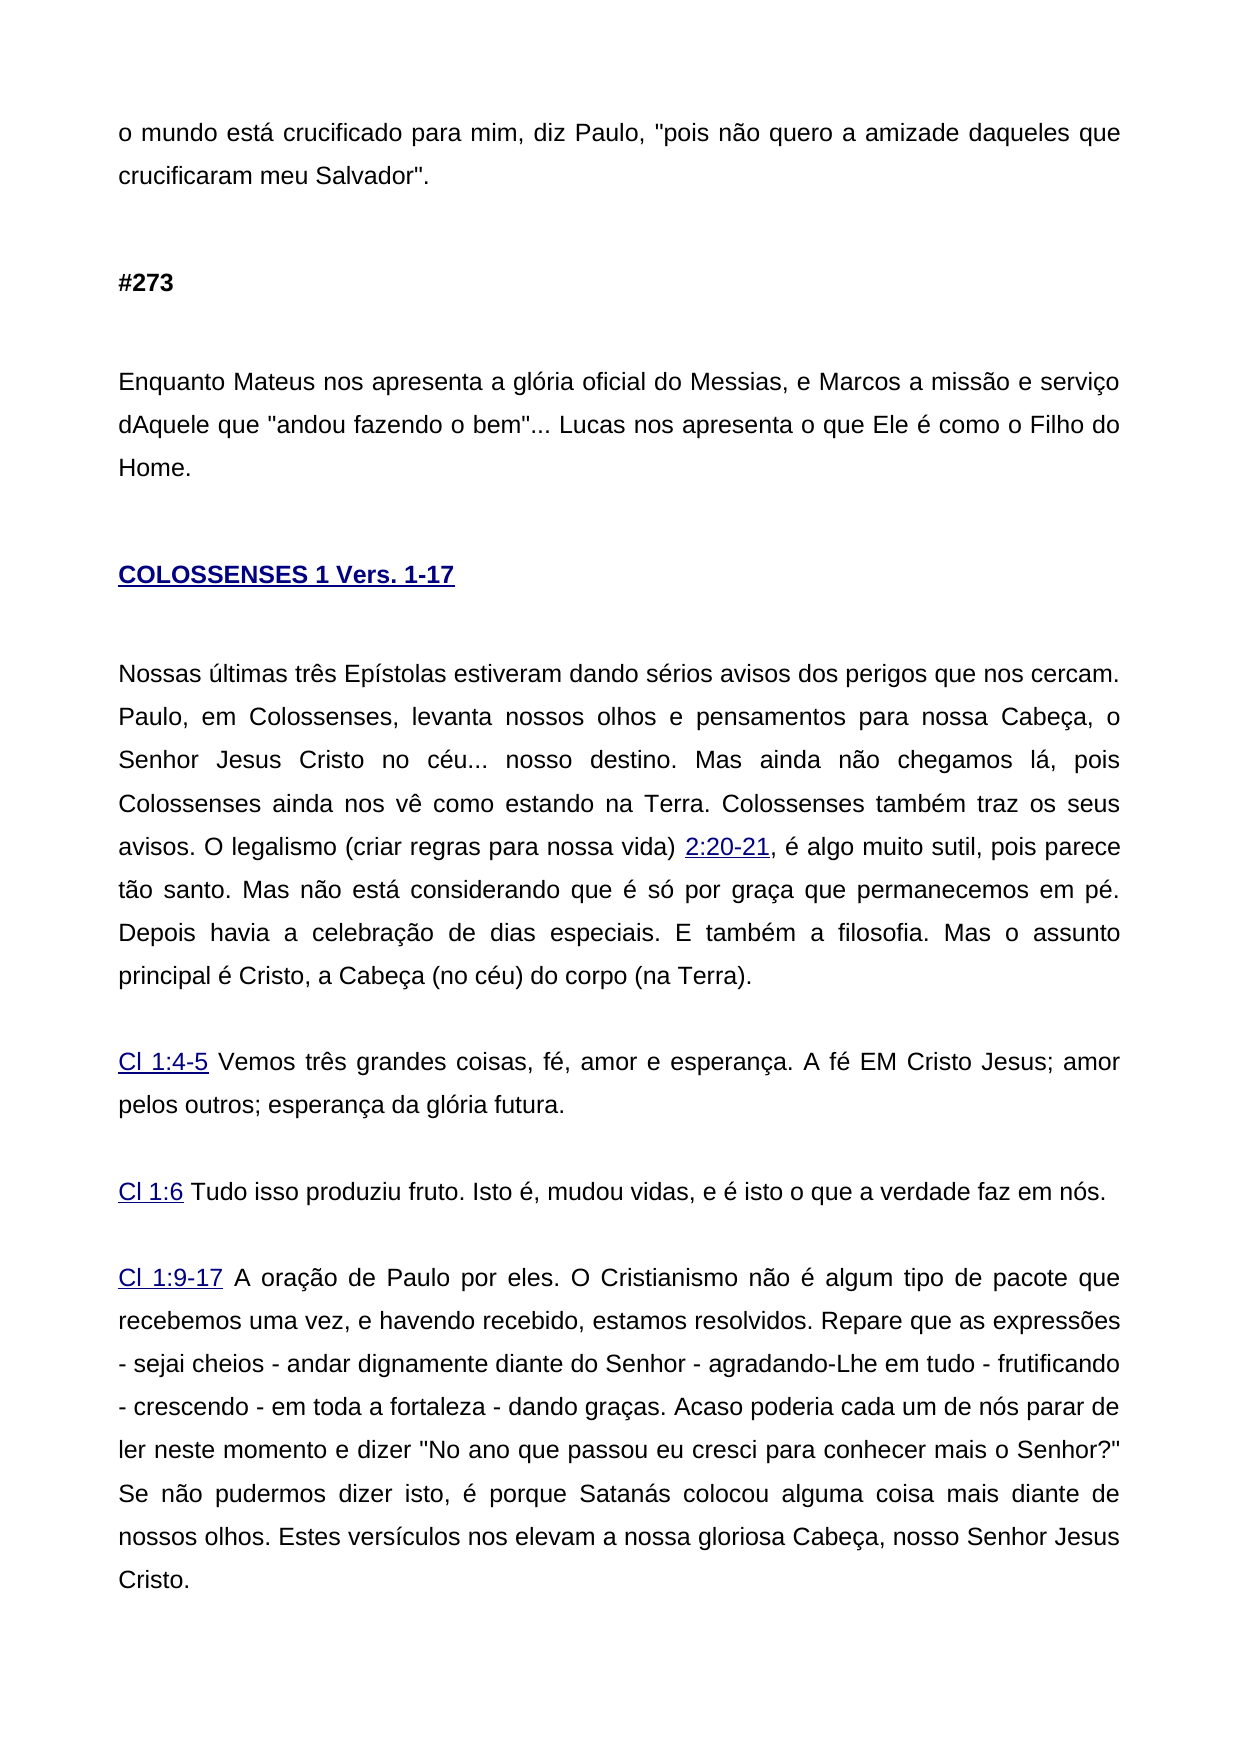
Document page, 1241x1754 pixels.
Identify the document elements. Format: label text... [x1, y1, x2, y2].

text Cl 1:6 Tudo isso produziu fruto. Isto é, mudou vidas, e é isto o que a verdade faz em nós. [118, 1177, 1122, 1205]
subtitle #273 [118, 268, 1122, 297]
text Cl 1:4-5 Vemos três grandes coisas, fé, amor e esperança. A fé EM Cristo Jesus; amor pelos outros; esperança da glória futura. [118, 1047, 1122, 1119]
text o mundo está crucificado para mim, diz Paulo, "pois não quero a amizade daqueles que crucificaram meu Salvador". [118, 118, 1122, 190]
subtitle COLOSSENSES 1 Vers. 1-17 [118, 560, 1122, 589]
text Cl 1:9-17 A oração de Paulo por eles. O Cristianismo não é algum tipo de pacote que recebemos uma vez, e havendo recebido, estamos resolvidos. Repare que as expressões - sejai cheios - andar dignamente diante do Senhor - agradando-Lhe em tudo - frutificando - crescendo - em toda a fortaleza - dando graças. Acaso poderia cada um de nós parar de ler neste momento e dizer "No ano que passou eu cresci para conhecer mais o Senhor?" Se não pudermos dizer isto, é porque Satanás colocou alguma coisa mais diante de nossos olhos. Estes versículos nos elevam a nossa gloriosa Cabeça, nosso Senhor Jesus Cristo. [118, 1263, 1122, 1593]
text Nossas últimas três Epístolas estiveram dando sérios avisos dos perigos que nos cercam. Paulo, em Colossenses, levanta nossos olhos e pensamentos para nossa Cabeça, o Senhor Jesus Cristo no céu... nosso destino. Mas ainda não chegamos lá, pois Colossenses ainda nos vê como estando na Terra. Colossenses também traz os seus avisos. O legalismo (criar regras para nossa vida) 2:20-21, é algo muito sutil, pois parece tão santo. Mas não está considerando que é só por graça que permanecemos em pé. Depois havia a celebração de dias especiais. E também a filosofia. Mas o assunto principal é Cristo, a Cabeça (no céu) do corpo (na Terra). [118, 659, 1122, 990]
text Enquanto Mateus nos apresenta a glória oficial do Messias, e Marcos a missão e serviço dAquele que "andou fazendo o bem"... Lucas nos apresenta o que Ele é como o Filho do Home. [118, 367, 1122, 482]
